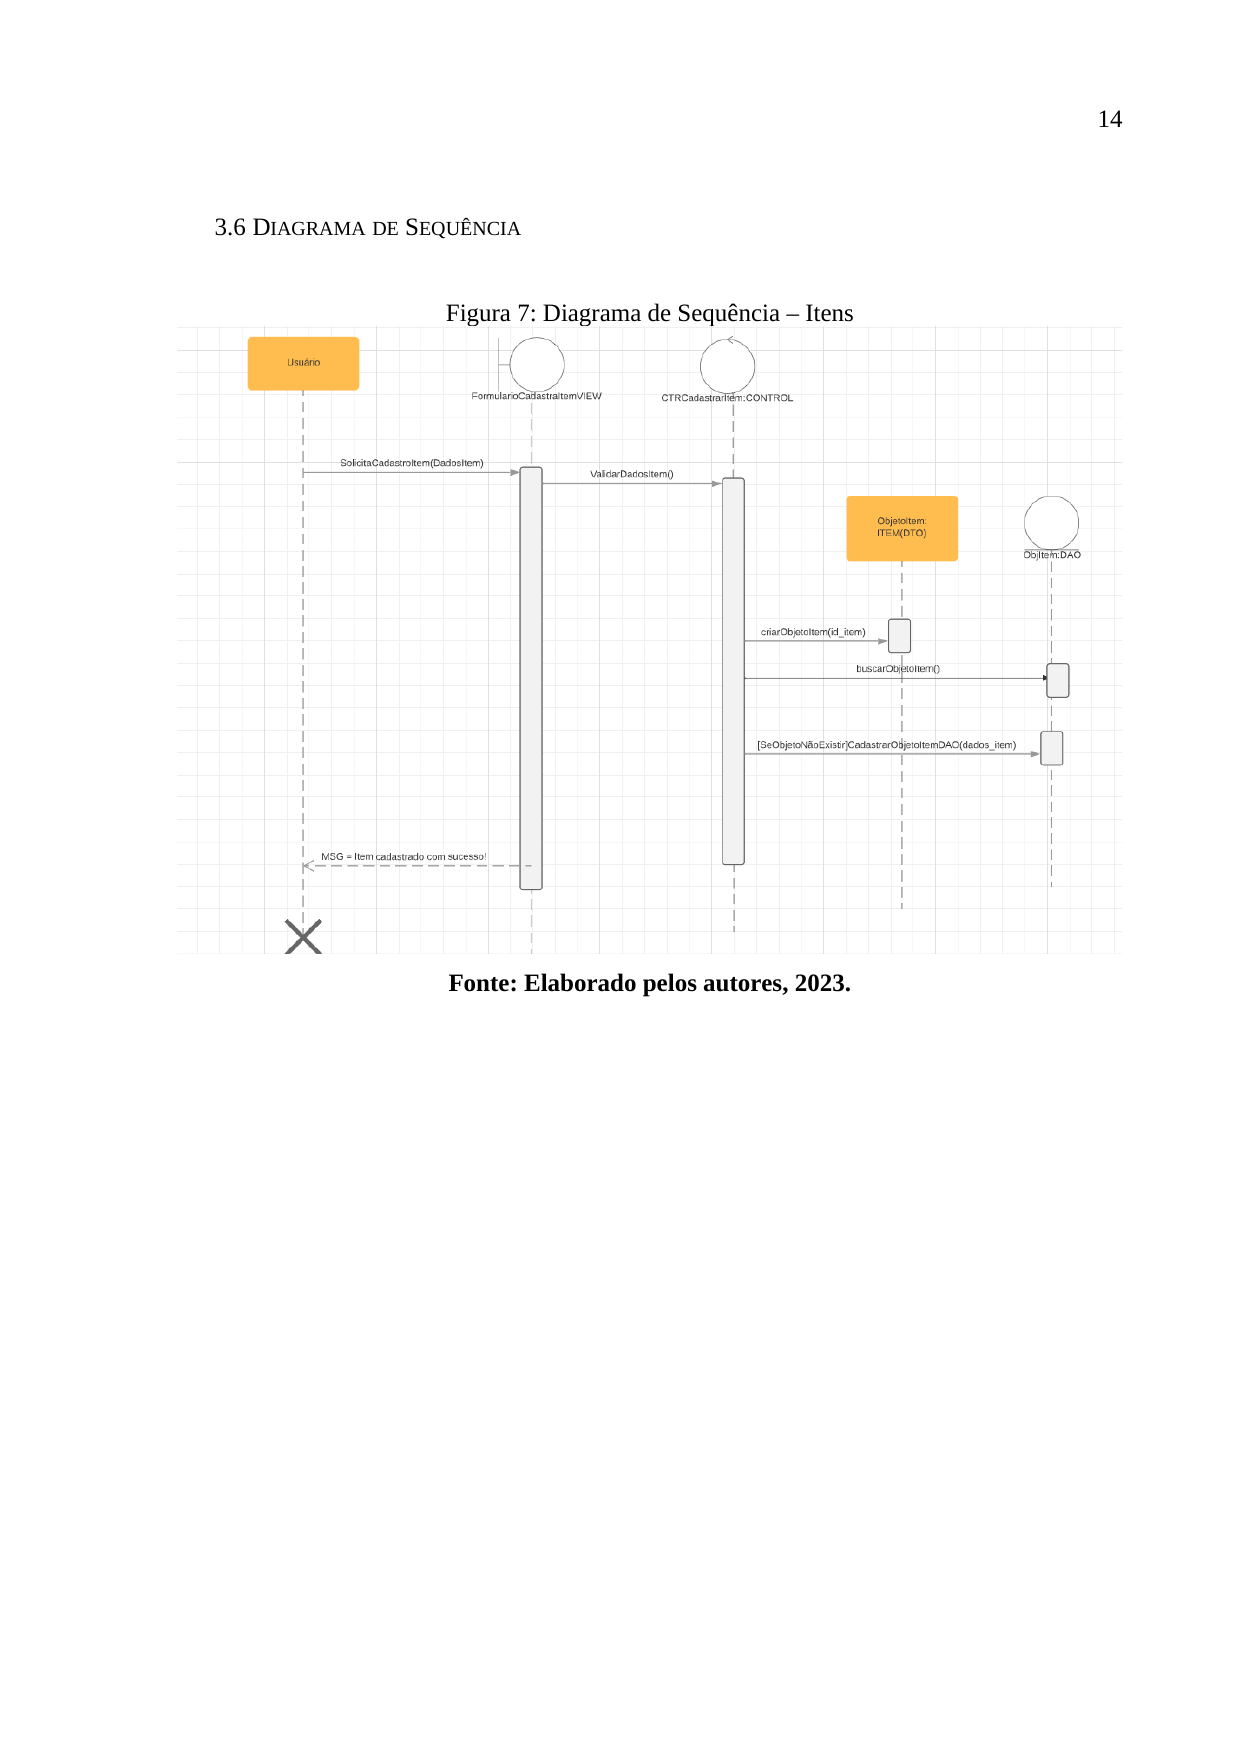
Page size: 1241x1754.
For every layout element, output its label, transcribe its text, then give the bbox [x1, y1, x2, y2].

picture [177, 326, 1123, 954]
text Fonte: Elaborado pelos autores, 2023. [177, 954, 1122, 997]
subtitle Diagrama de Sequência [214, 212, 1122, 240]
text Figura 7: Diagrama de Sequência – Itens [177, 298, 1122, 326]
